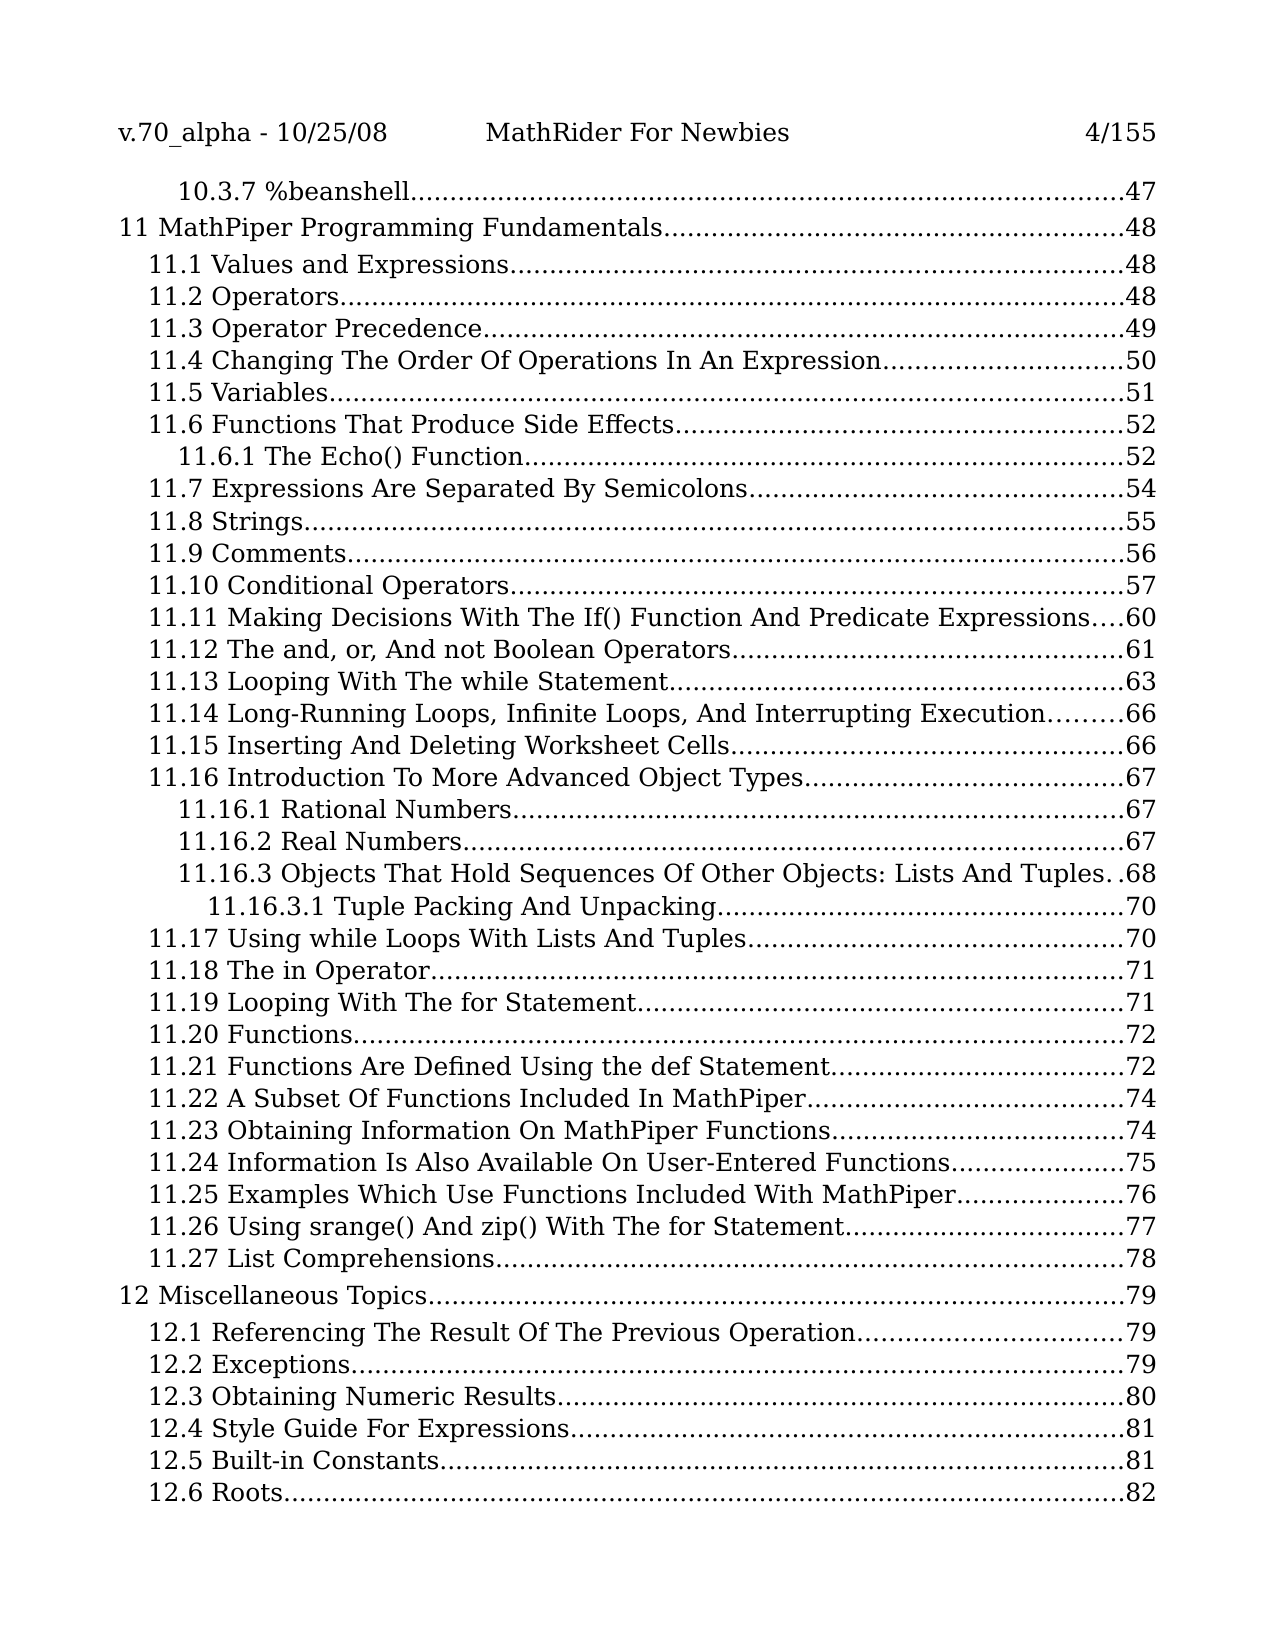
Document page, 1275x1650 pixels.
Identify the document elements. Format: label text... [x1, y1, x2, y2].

text 11.2 Operators 48 [148, 282, 1157, 311]
text 10.3.7 %beanshell 47 [177, 177, 1157, 206]
text 12.1 Referencing The Result Of The Previous Operation 79 [148, 1318, 1157, 1347]
text 11.19 Looping With The for Statement 71 [148, 988, 1157, 1017]
text 11.9 Comments 56 [148, 539, 1157, 568]
text 12 Miscellaneous Topics 79 [118, 1281, 1157, 1311]
text 11.6 Functions That Produce Side Effects 52 [148, 411, 1157, 440]
text 11.16 Introduction To More Advanced Object Types 67 [148, 763, 1157, 793]
text 12.5 Built-in Constants 81 [148, 1446, 1157, 1476]
text 11 MathPiper Programming Fundamentals 48 [118, 213, 1157, 243]
text 11.17 Using while Loops With Lists And Tuples 70 [148, 924, 1157, 953]
text 11.14 Long-Running Loops, Infinite Loops, And Interrupting Execution 66 [148, 699, 1157, 728]
text 11.20 Functions 72 [148, 1020, 1157, 1049]
text 11.7 Expressions Are Separated By Semicolons 54 [148, 475, 1157, 504]
text 11.26 Using srange() And zip() With The for Statement 77 [148, 1213, 1157, 1242]
text 12.2 Exceptions 79 [148, 1350, 1157, 1379]
text 11.23 Obtaining Information On MathPiper Functions 74 [148, 1116, 1157, 1146]
text 11.12 The and, or, And not Boolean Operators 61 [148, 635, 1157, 664]
text 12.6 Roots 82 [148, 1478, 1157, 1508]
text 11.13 Looping With The while Statement 63 [148, 667, 1157, 696]
text 11.16.3.1 Tuple Packing And Unpacking 70 [207, 892, 1157, 921]
text 11.18 The in Operator 71 [148, 956, 1157, 985]
text 11.15 Inserting And Deleting Worksheet Cells 66 [148, 731, 1157, 761]
text 11.11 Making Decisions With The If() Function And Predicate Expressions 60 [148, 603, 1157, 632]
text 11.21 Functions Are Defined Using the def Statement 72 [148, 1052, 1157, 1081]
text 12.4 Style Guide For Expressions 81 [148, 1414, 1157, 1443]
text 11.22 A Subset Of Functions Included In MathPiper 74 [148, 1084, 1157, 1113]
text 11.24 Information Is Also Available On User-Entered Functions 75 [148, 1148, 1157, 1178]
text 11.5 Variables 51 [148, 378, 1157, 408]
text 12.3 Obtaining Numeric Results 80 [148, 1382, 1157, 1411]
text 11.16.2 Real Numbers 67 [177, 828, 1157, 857]
text 11.3 Operator Precedence 49 [148, 314, 1157, 343]
text 11.16.1 Rational Numbers 67 [177, 796, 1157, 825]
text 11.4 Changing The Order Of Operations In An Expression 50 [148, 346, 1157, 376]
text 11.8 Strings 55 [148, 507, 1157, 536]
text 11.27 List Comprehensions 78 [148, 1245, 1157, 1274]
text 11.25 Examples Which Use Functions Included With MathPiper 76 [148, 1181, 1157, 1210]
text 11.10 Conditional Operators 57 [148, 571, 1157, 600]
text 11.16.3 Objects That Hold Sequences Of Other Objects: Lists And Tuples 68 [177, 860, 1157, 889]
text 11.6.1 The Echo() Function 52 [177, 443, 1157, 472]
text 11.1 Values and Expressions 48 [148, 250, 1157, 279]
